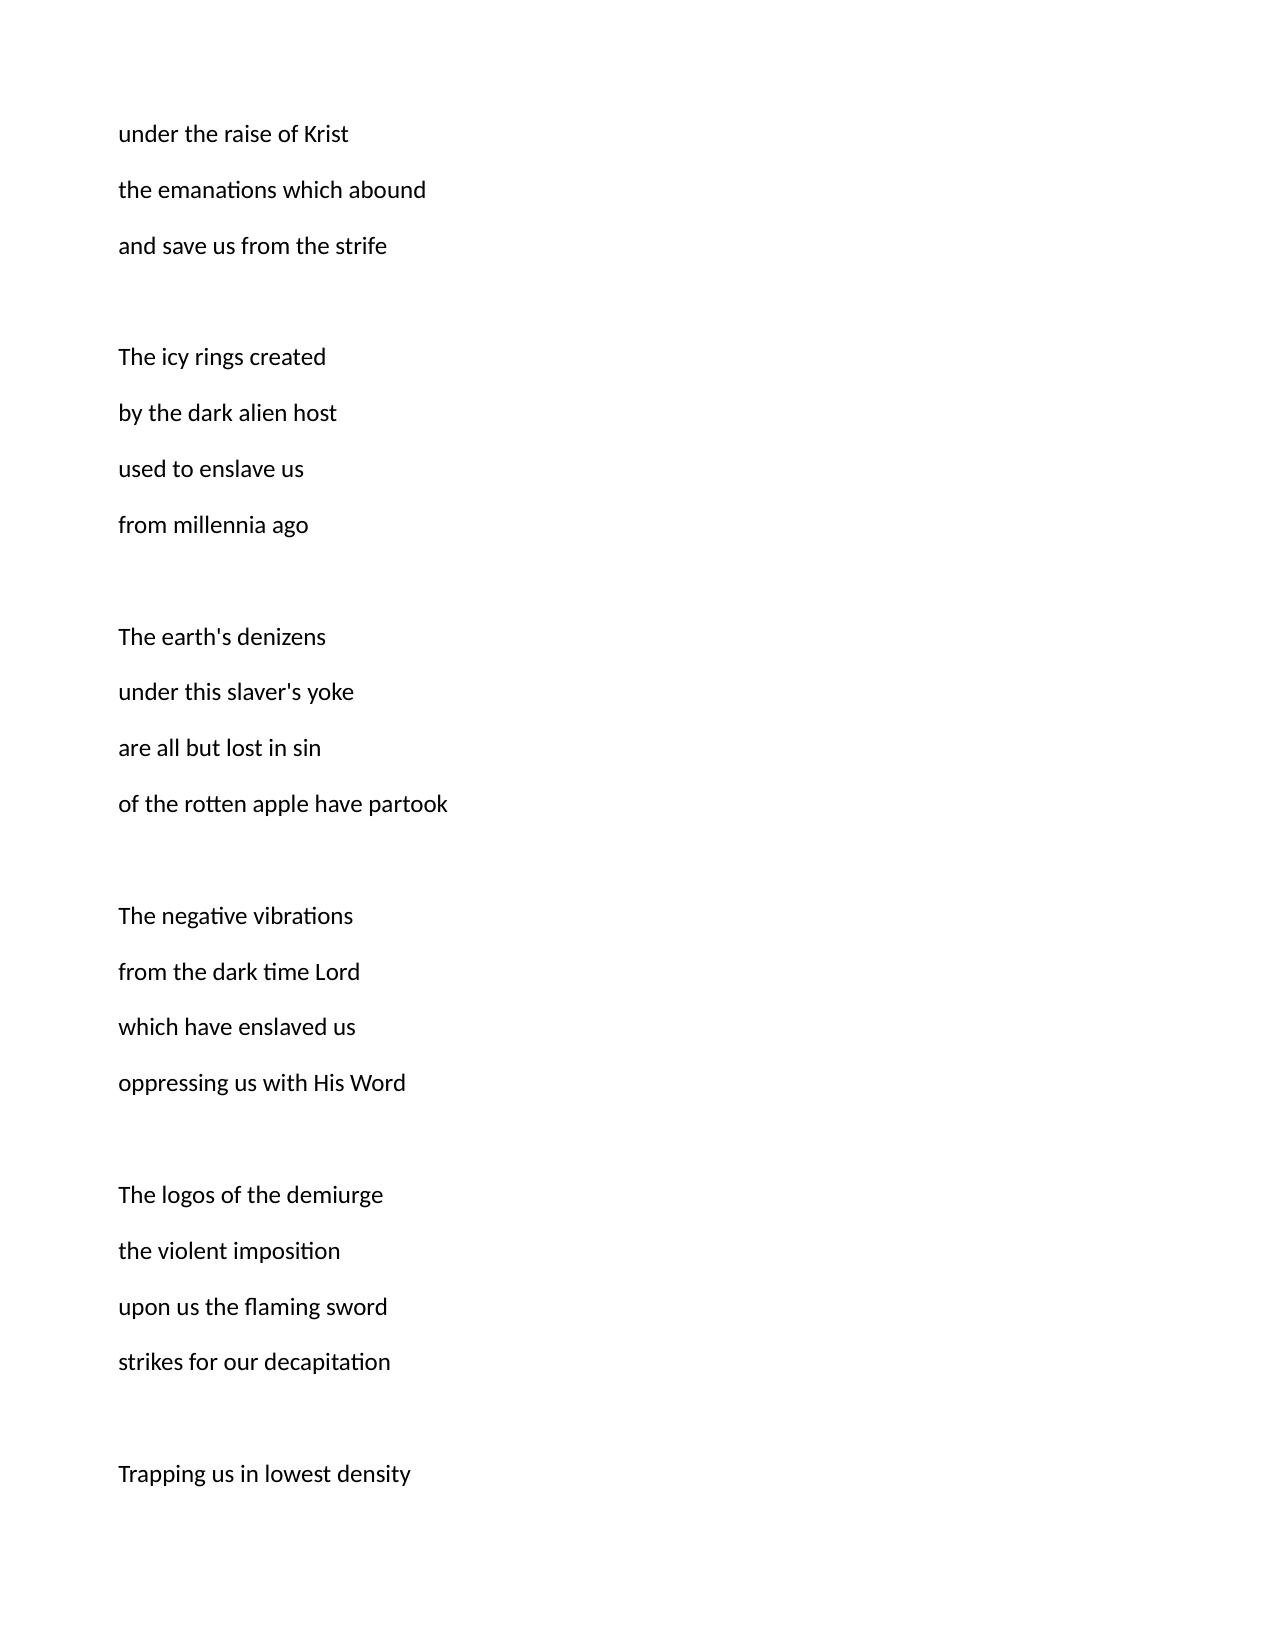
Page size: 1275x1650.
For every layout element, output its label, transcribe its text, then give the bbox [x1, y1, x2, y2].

text by the dark alien host [118, 397, 1157, 428]
text The negative vibrations [118, 900, 1157, 930]
text of the rotten apple have partook [118, 788, 1157, 819]
text The earth's denizens [118, 621, 1157, 651]
text Trapping us in lowest density [118, 1458, 1157, 1489]
text oppressing us with His Word [118, 1067, 1157, 1098]
text The logos of the demiurge [118, 1179, 1157, 1209]
text are all but lost in sin [118, 732, 1157, 763]
text from millennia ago [118, 509, 1157, 539]
text the violent imposition [118, 1235, 1157, 1265]
text upon us the flaming sword [118, 1291, 1157, 1321]
text The icy rings created [118, 341, 1157, 372]
text used to enslave us [118, 453, 1157, 484]
text from the dark time Lord [118, 956, 1157, 986]
text and save us from the strife [118, 230, 1157, 260]
text under the raise of Krist [118, 118, 1157, 149]
text the emanations which abound [118, 174, 1157, 204]
text strikes for our decapitation [118, 1346, 1157, 1377]
text which have enslaved us [118, 1011, 1157, 1042]
text under this slaver's yoke [118, 676, 1157, 707]
